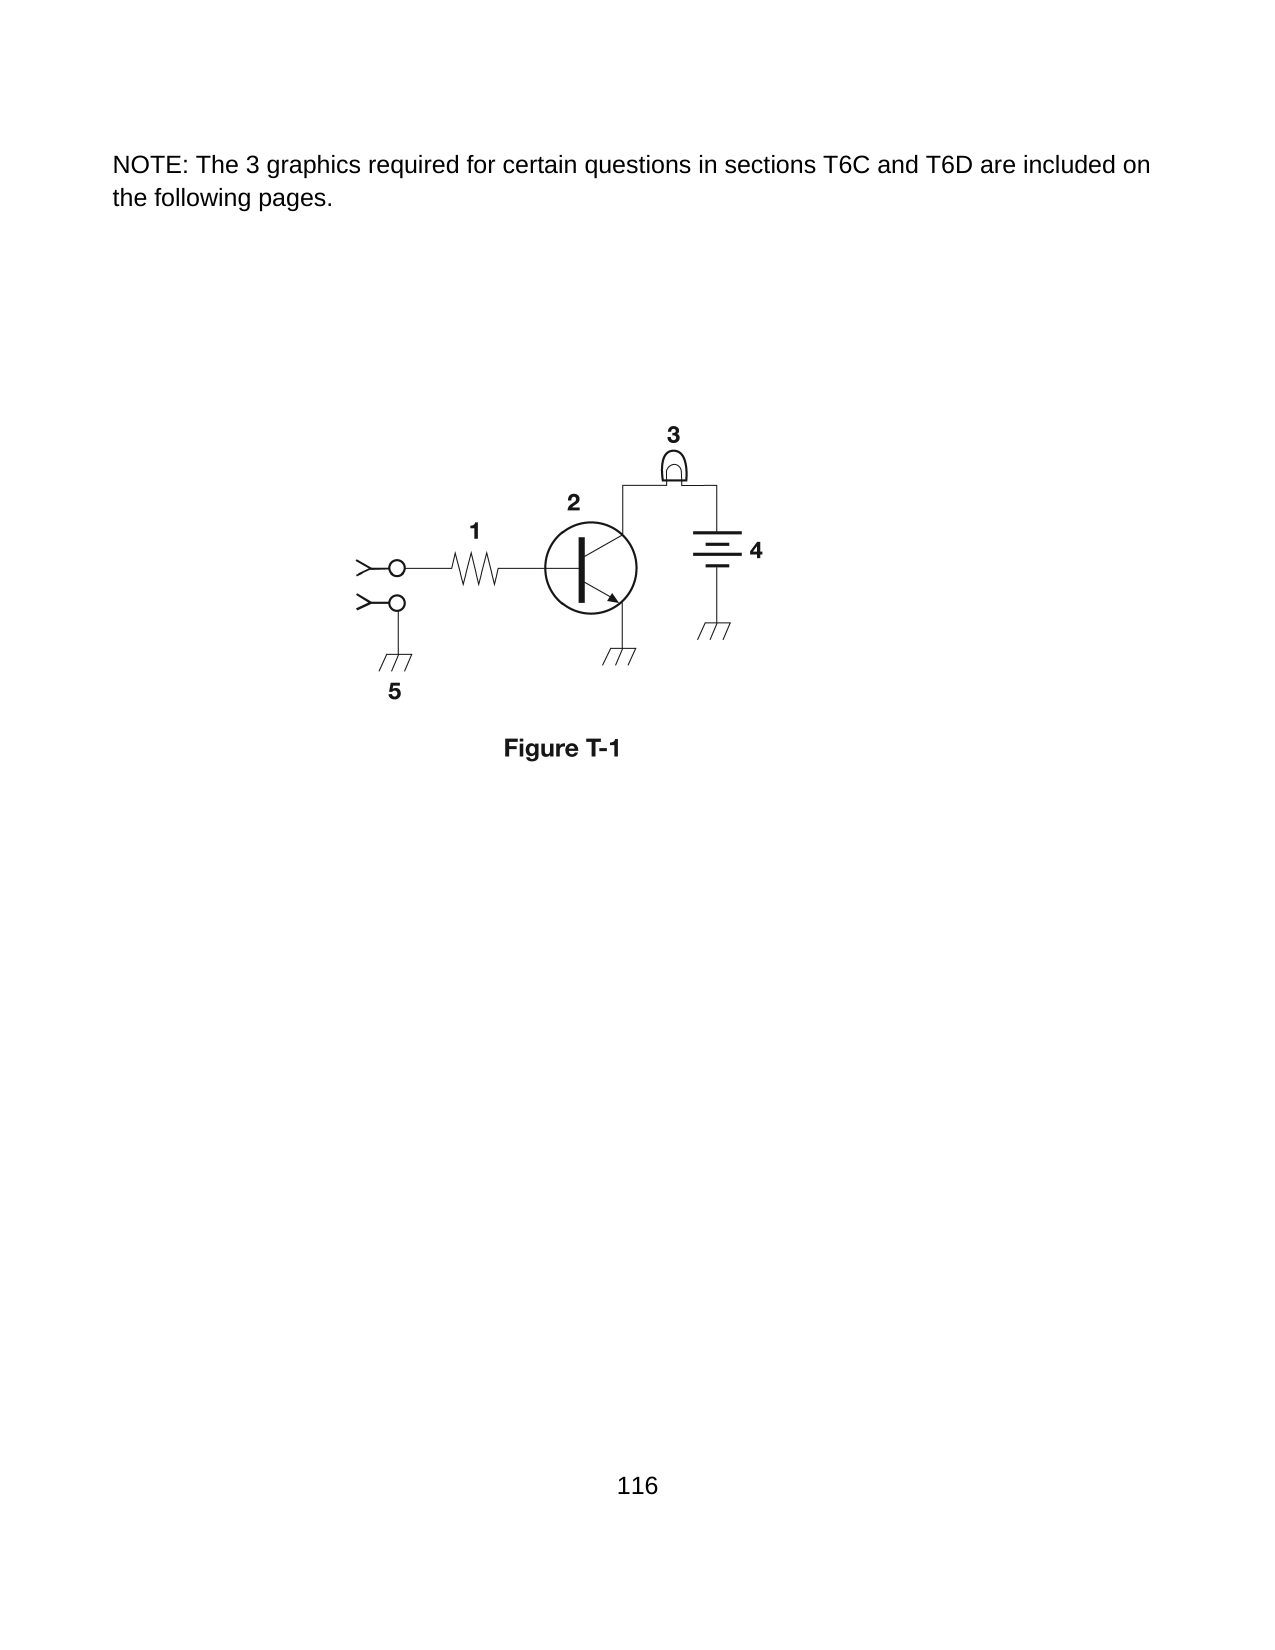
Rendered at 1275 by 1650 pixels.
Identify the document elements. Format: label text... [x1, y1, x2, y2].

picture [112, 274, 1013, 874]
text NOTE: The 3 graphics required for certain questions in sections T6C and T6D are included on the following pages. [112, 150, 1162, 212]
